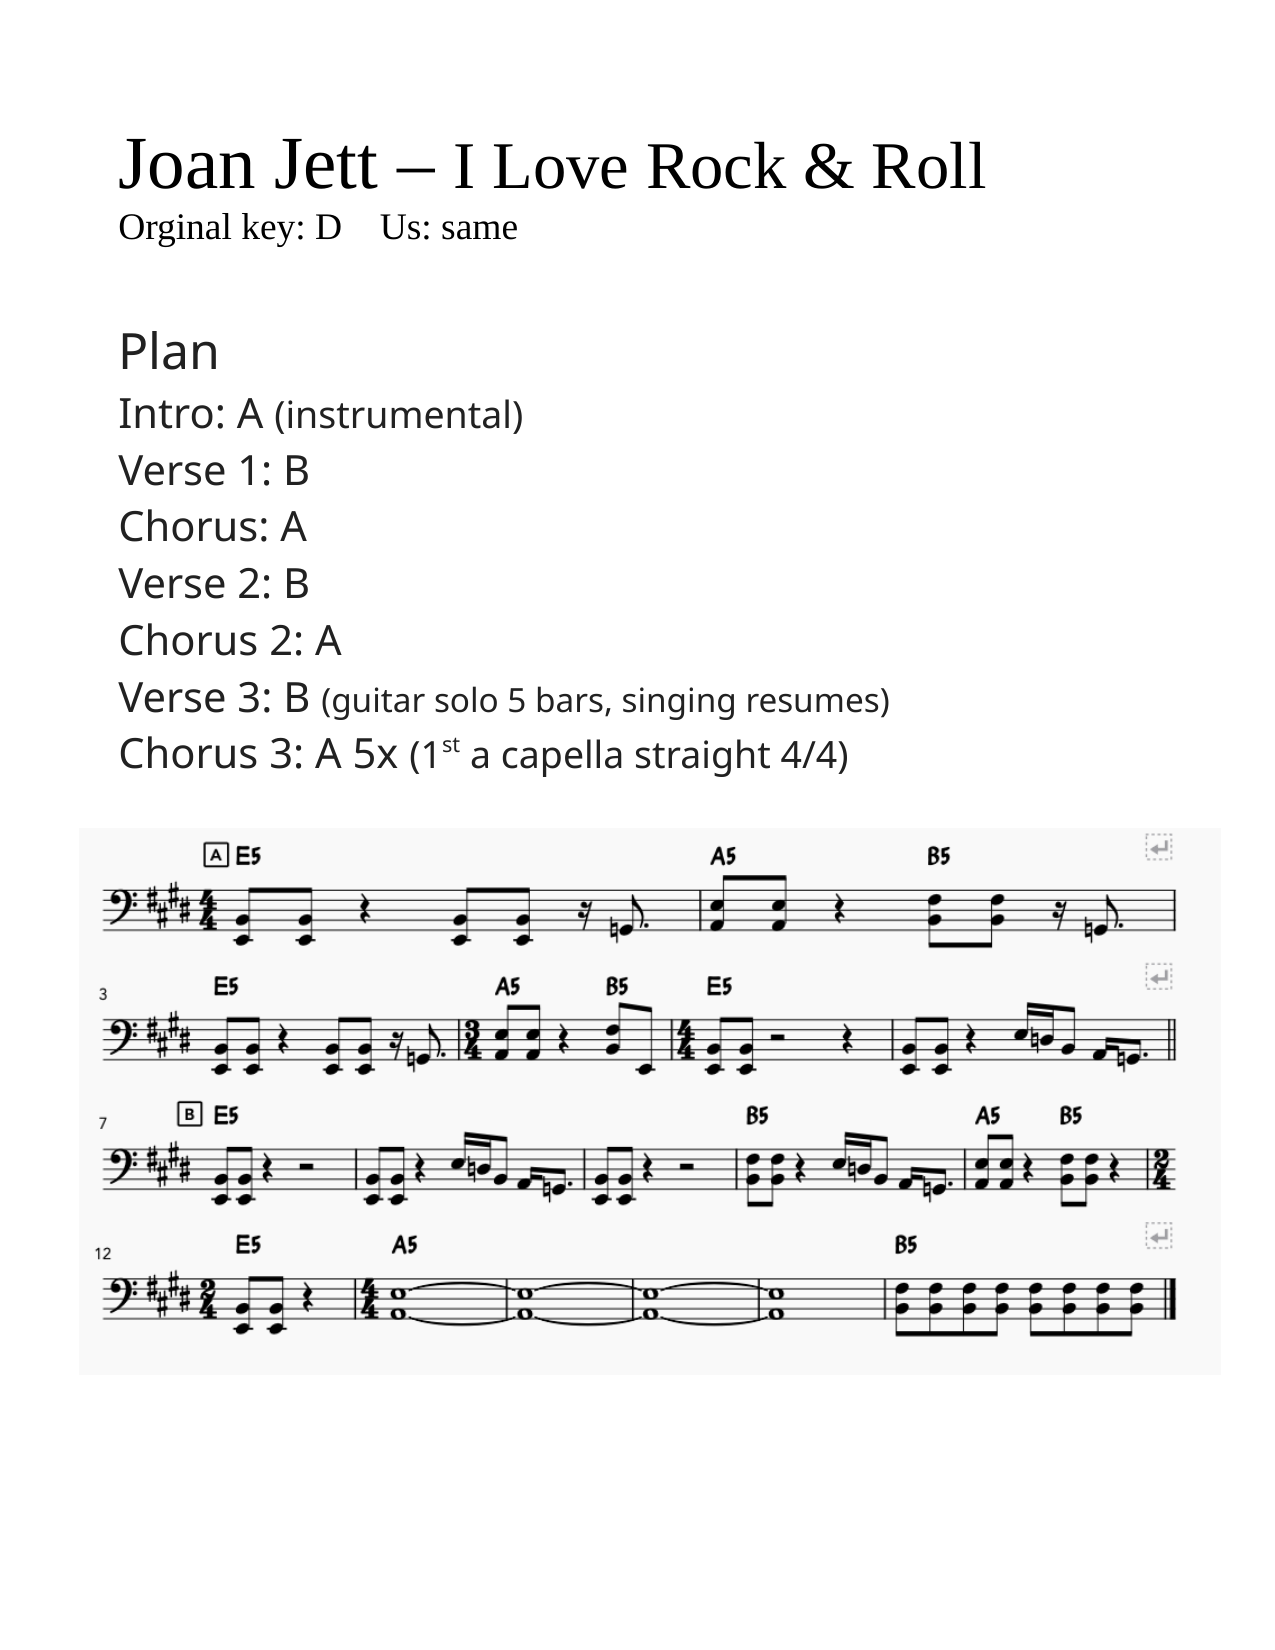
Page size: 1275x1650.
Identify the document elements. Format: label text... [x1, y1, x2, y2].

text Verse 2: B [118, 554, 1157, 611]
text Chorus: A [118, 497, 1157, 554]
picture [79, 828, 1221, 1375]
text Intro: A (instrumental) [118, 384, 1157, 441]
text Chorus 3: A 5x (1st a capella straight 4/4) [118, 724, 1157, 781]
text Chorus 2: A [118, 611, 1157, 668]
text Verse 1: B [118, 441, 1157, 497]
text Plan [118, 316, 1157, 384]
text Orginal key: D Us: same [118, 204, 1157, 247]
text Joan Jett – I Love Rock & Roll [118, 118, 1157, 204]
text Verse 3: B (guitar solo 5 bars, singing resumes) [118, 668, 1157, 724]
